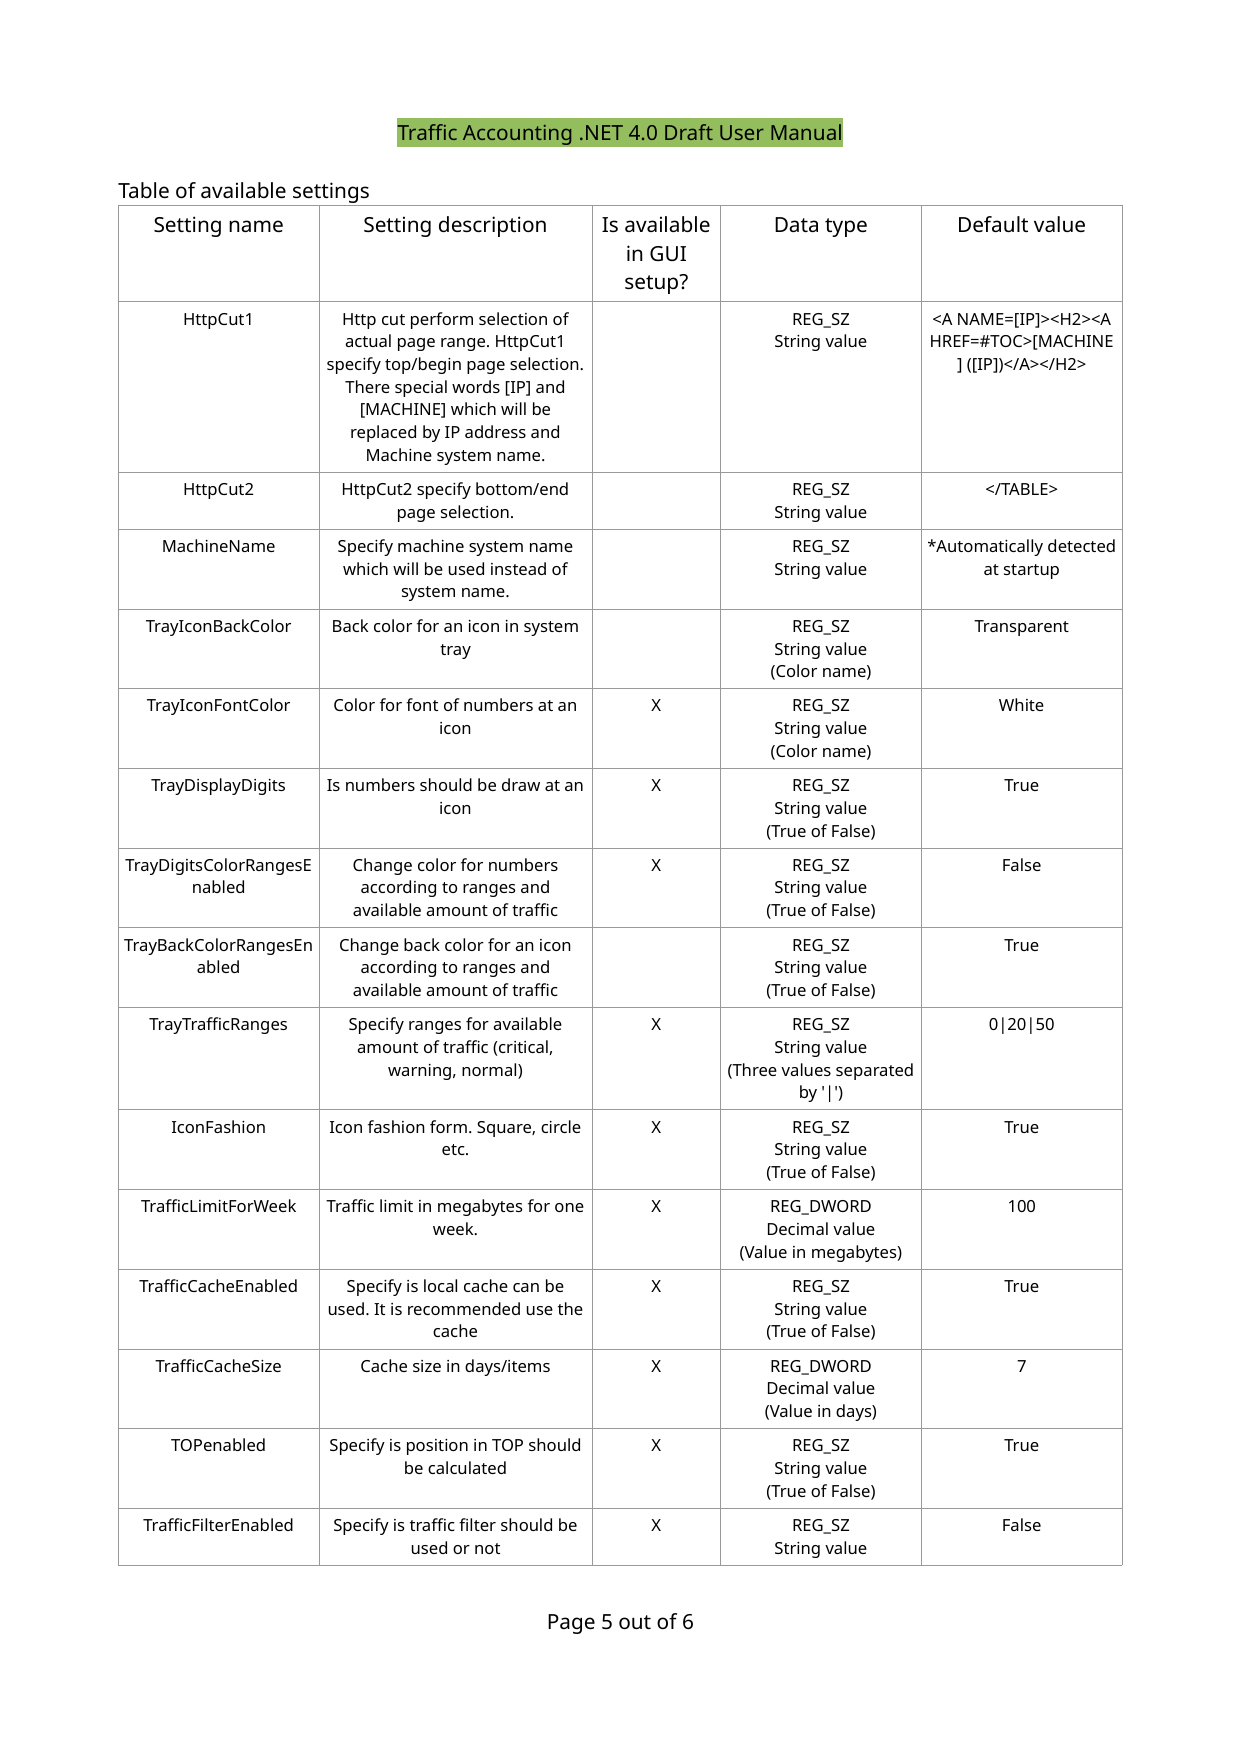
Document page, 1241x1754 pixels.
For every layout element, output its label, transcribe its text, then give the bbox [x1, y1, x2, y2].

table_cell [593, 530, 720, 608]
table_cell REG_SZ String value (True of False) [721, 1270, 921, 1348]
table_header Setting description [320, 206, 592, 301]
table_cell True [922, 928, 1122, 1007]
table_cell REG_SZ String value (Three values separated by '|') [721, 1008, 921, 1109]
table_cell Back color for an icon in system tray [320, 610, 592, 688]
table_cell REG_SZ String value (Color name) [721, 689, 921, 768]
table_cell TrayIconFontColor [119, 689, 319, 768]
table_header Setting name [119, 206, 319, 301]
table_cell X [593, 1509, 720, 1565]
table_cell HttpCut2 specify bottom/end page selection. [320, 473, 592, 529]
table_cell TrayDigitsColorRangesEnabled [119, 849, 319, 927]
table_cell X [593, 1190, 720, 1269]
table_cell [593, 928, 720, 1007]
table_cell <A NAME=[IP]><H2><A HREF=#TOC>[MACHINE] ([IP])</A></H2> [922, 302, 1122, 472]
table_cell TrafficCacheSize [119, 1350, 319, 1428]
table_cell REG_SZ String value (True of False) [721, 769, 921, 848]
table_cell Transparent [922, 610, 1122, 688]
table_cell Specify is local cache can be used. It is recommended use the cache [320, 1270, 592, 1348]
table_cell REG_SZ String value (True of False) [721, 1429, 921, 1508]
table_cell MachineName [119, 530, 319, 608]
table_cell X [593, 1350, 720, 1428]
table_cell TrayBackColorRangesEnabled [119, 928, 319, 1007]
table_cell TrayIconBackColor [119, 610, 319, 688]
table_cell 100 [922, 1190, 1122, 1269]
table_cell REG_SZ String value [721, 1509, 921, 1565]
table_header Is available in GUI setup? [593, 206, 720, 301]
table_cell TrafficCacheEnabled [119, 1270, 319, 1348]
table_cell TrayTrafficRanges [119, 1008, 319, 1109]
table_cell REG_DWORD Decimal value (Value in days) [721, 1350, 921, 1428]
table_cell Specify ranges for available amount of traffic (critical, warning, normal) [320, 1008, 592, 1109]
table_cell REG_DWORD Decimal value (Value in megabytes) [721, 1190, 921, 1269]
table_cell Icon fashion form. Square, circle etc. [320, 1110, 592, 1189]
table_cell Specify is position in TOP should be calculated [320, 1429, 592, 1508]
table_cell Change color for numbers according to ranges and available amount of traffic [320, 849, 592, 927]
table_cell Is numbers should be draw at an icon [320, 769, 592, 848]
table_cell HttpCut1 [119, 302, 319, 472]
table_cell X [593, 849, 720, 927]
table_cell True [922, 1429, 1122, 1508]
table_cell True [922, 1270, 1122, 1348]
table_cell X [593, 1270, 720, 1348]
table_cell Specify machine system name which will be used instead of system name. [320, 530, 592, 608]
table_cell </TABLE> [922, 473, 1122, 529]
table_cell TOPenabled [119, 1429, 319, 1508]
table_cell X [593, 689, 720, 768]
table_cell [593, 610, 720, 688]
table_header Data type [721, 206, 921, 301]
table_cell *Automatically detected at startup [922, 530, 1122, 608]
table_cell TrayDisplayDigits [119, 769, 319, 848]
table_cell Specify is traffic filter should be used or not [320, 1509, 592, 1565]
table_cell 7 [922, 1350, 1122, 1428]
table_cell TrafficFilterEnabled [119, 1509, 319, 1565]
table_cell X [593, 769, 720, 848]
text Table of available settings [118, 176, 1122, 204]
table_cell REG_SZ String value (True of False) [721, 928, 921, 1007]
table_cell IconFashion [119, 1110, 319, 1189]
table_cell Color for font of numbers at an icon [320, 689, 592, 768]
table_cell TrafficLimitForWeek [119, 1190, 319, 1269]
table_cell False [922, 849, 1122, 927]
table_cell REG_SZ String value (Color name) [721, 610, 921, 688]
table_cell Cache size in days/items [320, 1350, 592, 1428]
table_cell REG_SZ String value [721, 530, 921, 608]
table_header Default value [922, 206, 1122, 301]
table_cell 0|20|50 [922, 1008, 1122, 1109]
table_cell True [922, 769, 1122, 848]
table_cell X [593, 1429, 720, 1508]
table_cell X [593, 1008, 720, 1109]
table_cell Change back color for an icon according to ranges and available amount of traffic [320, 928, 592, 1007]
table_cell REG_SZ String value (True of False) [721, 849, 921, 927]
table_cell False [922, 1509, 1122, 1565]
table_cell Http cut perform selection of actual page range. HttpCut1 specify top/begin page selection. There special words [IP] and [MACHINE] which will be replaced by IP address and Machine system name. [320, 302, 592, 472]
table_cell [593, 473, 720, 529]
table_cell Traffic limit in megabytes for one week. [320, 1190, 592, 1269]
table_cell White [922, 689, 1122, 768]
table_cell True [922, 1110, 1122, 1189]
table_cell HttpCut2 [119, 473, 319, 529]
table_cell REG_SZ String value [721, 473, 921, 529]
table_cell REG_SZ String value (True of False) [721, 1110, 921, 1189]
table_cell X [593, 1110, 720, 1189]
table_cell [593, 302, 720, 472]
table_cell REG_SZ String value [721, 302, 921, 472]
